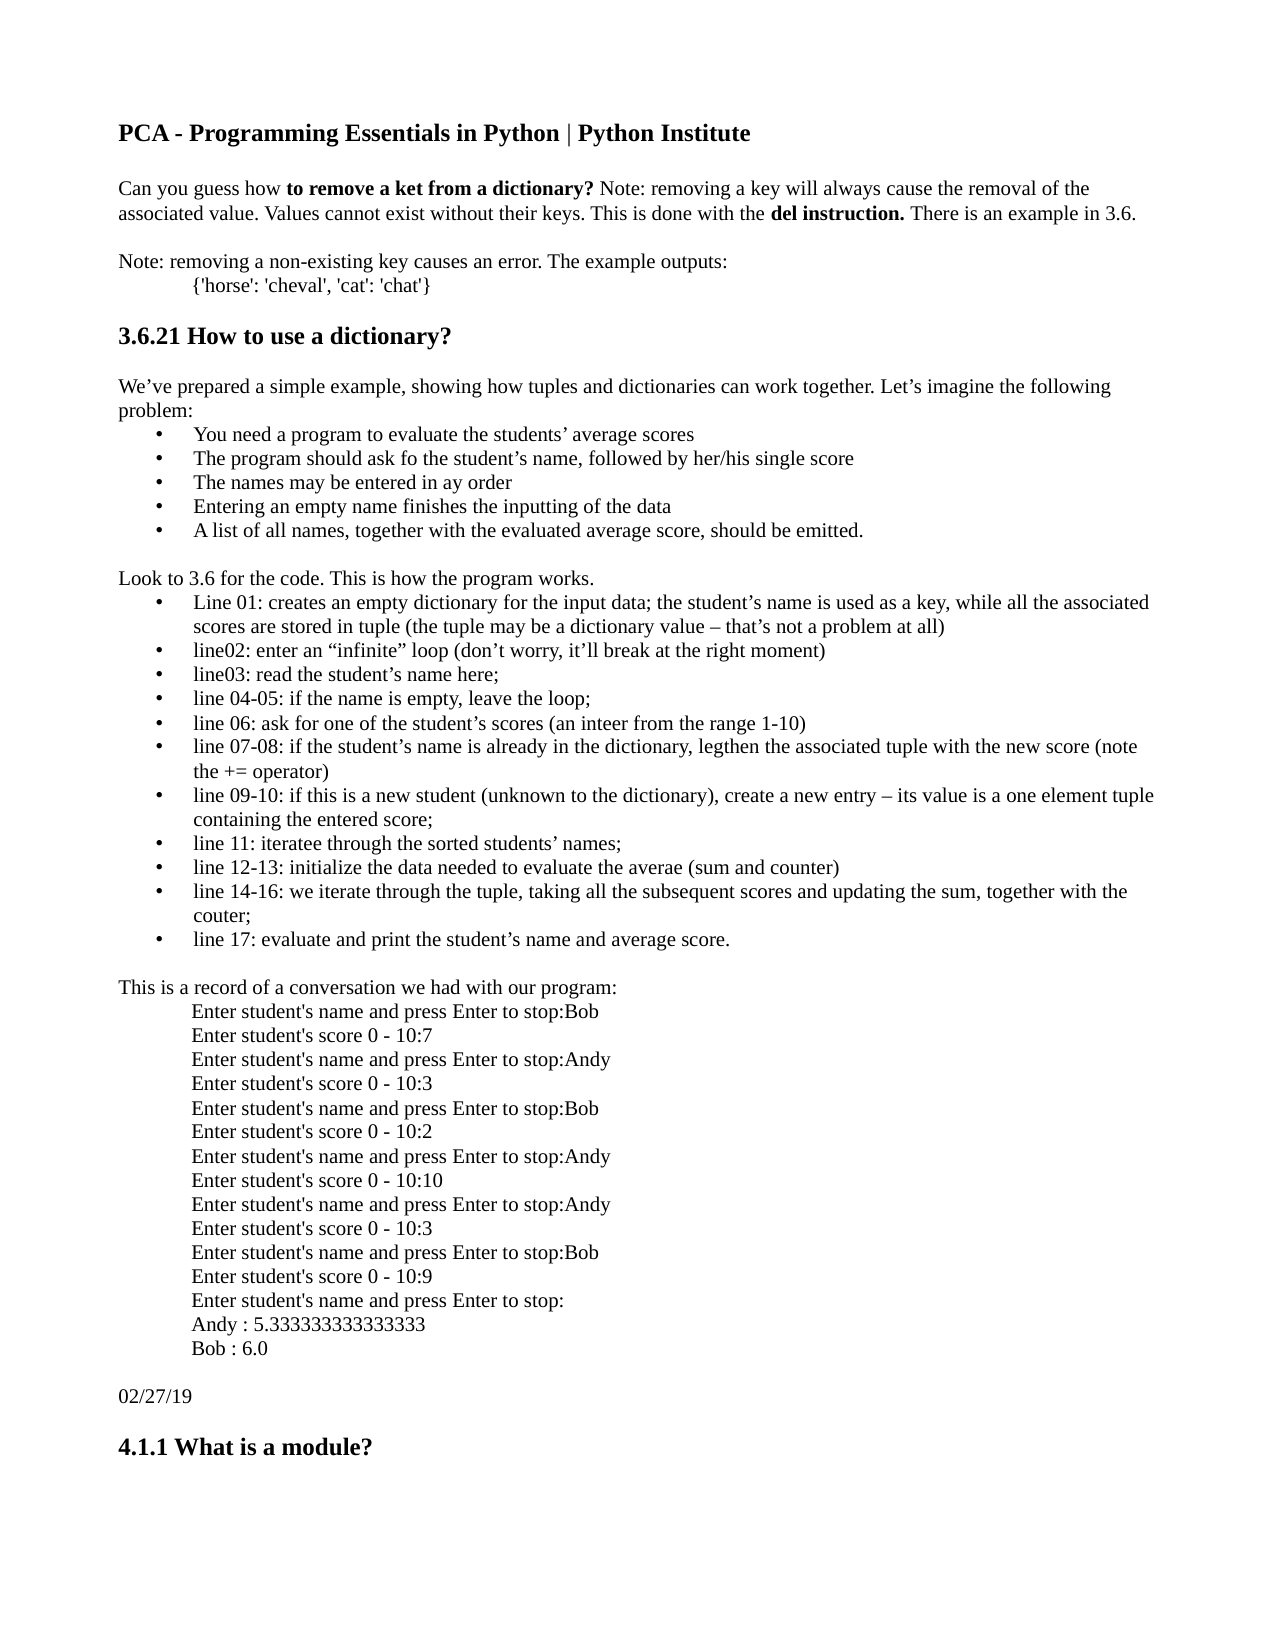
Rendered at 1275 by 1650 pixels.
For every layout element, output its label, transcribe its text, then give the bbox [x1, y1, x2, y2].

text {'horse': 'cheval', 'cat': 'chat'} [118, 273, 1157, 297]
list line03: read the student’s name here; [156, 662, 1157, 686]
list line 12-13: initialize the data needed to evaluate the averae (sum and counter) [156, 855, 1157, 879]
list Line 01: creates an empty dictionary for the input data; the student’s name is used as a key, while all the associated scores are stored in tuple (the tuple may be a dictionary value – that’s not a problem at all) [156, 590, 1157, 638]
text Note: removing a non-existing key causes an error. The example outputs: [118, 248, 1157, 273]
text Enter student's name and press Enter to stop:Andy [118, 1047, 1157, 1071]
text 4.1.1 What is a module? [118, 1432, 1157, 1461]
text Enter student's score 0 - 10:7 [118, 1023, 1157, 1047]
list Entering an empty name finishes the inputting of the data [156, 494, 1157, 518]
list line 06: ask for one of the student’s scores (an inteer from the range 1-10) [156, 710, 1157, 734]
list You need a program to evaluate the students’ average scores [156, 422, 1157, 446]
text Can you guess how to remove a ket from a dictionary? Note: removing a key will always cause the removal of the associated value. Values cannot exist without their keys. This is done with the del instruction. There is an example in 3.6. [118, 176, 1157, 224]
text Enter student's name and press Enter to stop:Andy [118, 1192, 1157, 1216]
text Andy : 5.333333333333333 [118, 1312, 1157, 1336]
text Enter student's score 0 - 10:3 [118, 1216, 1157, 1240]
text 02/27/19 [118, 1384, 1157, 1408]
text Enter student's score 0 - 10:2 [118, 1119, 1157, 1143]
list The names may be entered in ay order [156, 470, 1157, 494]
text Enter student's name and press Enter to stop:Bob [118, 1240, 1157, 1264]
list line02: enter an “infinite” loop (don’t worry, it’ll break at the right moment) [156, 638, 1157, 662]
list line 09-10: if this is a new student (unknown to the dictionary), create a new entry – its value is a one element tuple containing the entered score; [156, 783, 1157, 831]
list line 14-16: we iterate through the tuple, taking all the subsequent scores and updating the sum, together with the couter; [156, 879, 1157, 927]
list line 07-08: if the student’s name is already in the dictionary, legthen the associated tuple with the new score (note the += operator) [156, 734, 1157, 783]
text Look to 3.6 for the code. This is how the program works. [118, 566, 1157, 590]
text We’ve prepared a simple example, showing how tuples and dictionaries can work together. Let’s imagine the following problem: [118, 373, 1157, 422]
text Enter student's score 0 - 10:9 [118, 1264, 1157, 1288]
list line 11: iteratee through the sorted students’ names; [156, 831, 1157, 855]
list line 04-05: if the name is empty, leave the loop; [156, 686, 1157, 710]
list A list of all names, together with the evaluated average score, should be emitted. [156, 518, 1157, 542]
text Enter student's name and press Enter to stop: [118, 1288, 1157, 1312]
text Enter student's score 0 - 10:10 [118, 1168, 1157, 1192]
list The program should ask fo the student’s name, followed by her/his single score [156, 446, 1157, 470]
text Enter student's name and press Enter to stop:Bob [118, 1095, 1157, 1119]
text This is a record of a conversation we had with our program: [118, 975, 1157, 999]
text Enter student's score 0 - 10:3 [118, 1071, 1157, 1095]
text Bob : 6.0 [118, 1336, 1157, 1360]
text Enter student's name and press Enter to stop:Bob [118, 999, 1157, 1023]
text Enter student's name and press Enter to stop:Andy [118, 1143, 1157, 1168]
list line 17: evaluate and print the student’s name and average score. [156, 927, 1157, 951]
text 3.6.21 How to use a dictionary? [118, 321, 1157, 349]
